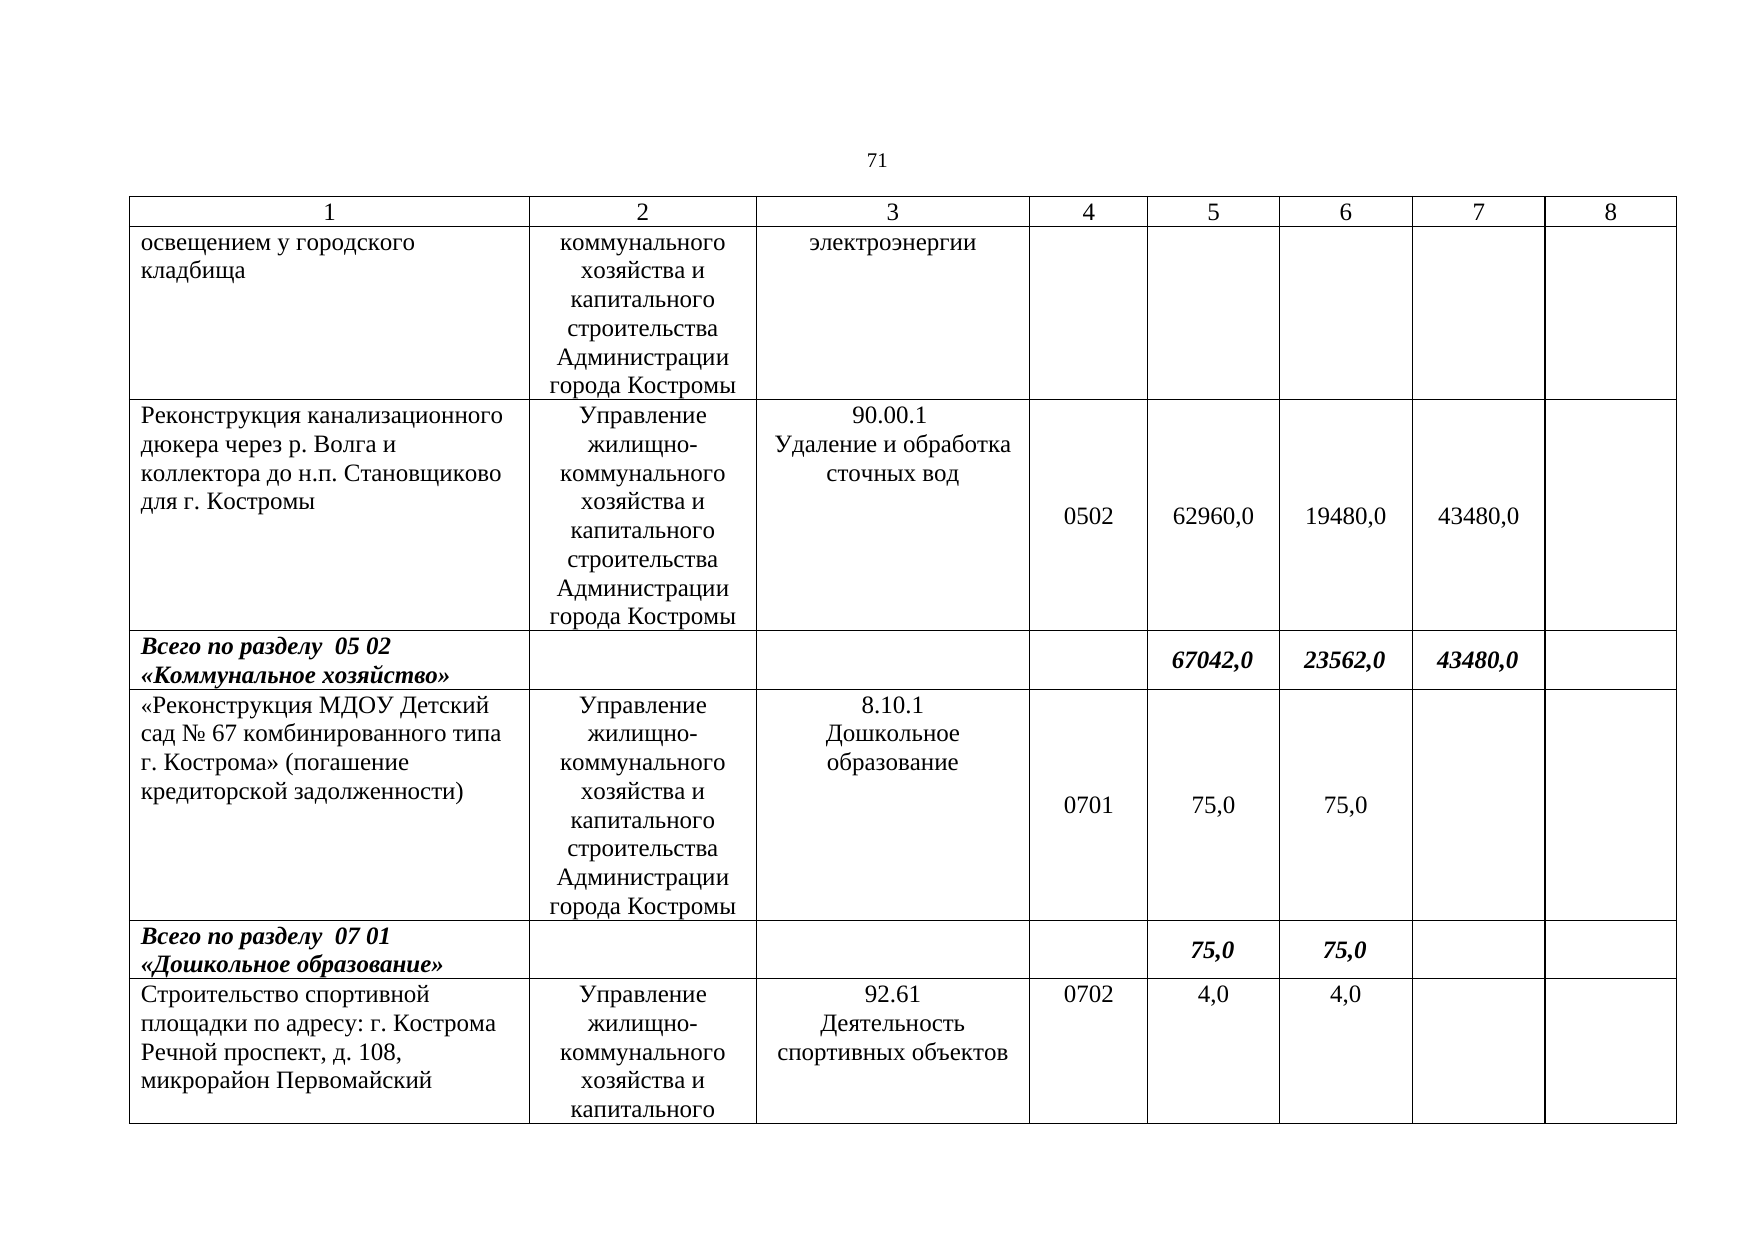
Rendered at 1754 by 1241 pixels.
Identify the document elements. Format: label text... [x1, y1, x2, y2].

table_cell Строительство спортивной площадки по адресу: г. Кострома Речной проспект, д. 108, микрорайон Первомайский [130, 979, 529, 1123]
table_cell [1546, 227, 1676, 399]
table_cell Реконструкция канализационного дюкера через р. Волга и коллектора до н.п. Становщиково для г. Костромы [130, 400, 529, 630]
table_cell 75,0 [1148, 690, 1279, 920]
table_cell [1546, 690, 1676, 920]
table_cell [1546, 631, 1676, 689]
table_cell [530, 921, 756, 978]
table_cell [1546, 979, 1676, 1123]
table_cell [1413, 921, 1544, 978]
table_cell коммунального хозяйства и капитального строительства Администрации города Костромы [530, 227, 756, 399]
table_cell Управление жилищно-коммунального хозяйства и капитального строительства Администрации города Костромы [530, 690, 756, 920]
table_cell [1546, 400, 1676, 630]
table_cell [530, 631, 756, 689]
table_cell «Реконструкция МДОУ Детский сад № 67 комбинированного типа г. Кострома» (погашение кредиторской задолженности) [130, 690, 529, 920]
table_cell 8.10.1 Дошкольное образование [757, 690, 1029, 920]
table_cell [757, 631, 1029, 689]
table_cell 0702 [1030, 979, 1147, 1123]
table_cell 90.00.1 Удаление и обработка сточных вод [757, 400, 1029, 630]
table_cell 4,0 [1148, 979, 1279, 1123]
table_cell 0502 [1030, 400, 1147, 630]
table_cell [1413, 227, 1544, 399]
table_cell [1030, 631, 1147, 689]
table_cell [1677, 399, 1722, 630]
table_cell [1030, 227, 1147, 399]
table_header 1 [130, 197, 529, 226]
table_cell Управление жилищно-коммунального хозяйства и капитального [530, 979, 756, 1123]
table_cell 43480,0 [1413, 631, 1544, 689]
table_cell 43480,0 [1413, 400, 1544, 630]
table_cell 23562,0 [1280, 631, 1412, 689]
table_cell 62960,0 [1148, 400, 1279, 630]
table_cell [1677, 920, 1722, 978]
table_cell [1413, 690, 1544, 920]
table_header 8 [1546, 197, 1676, 226]
table_cell электроэнергии [757, 227, 1029, 399]
table_cell 92.61 Деятельность спортивных объектов [757, 979, 1029, 1123]
table_cell 19480,0 [1280, 400, 1412, 630]
table_cell 75,0 [1280, 690, 1412, 920]
table_cell [1677, 226, 1722, 399]
table_cell 67042,0 [1148, 631, 1279, 689]
table_header [1677, 196, 1722, 226]
table_cell [1677, 630, 1722, 689]
table_cell [1148, 227, 1279, 399]
table_cell Всего по разделу 05 02 «Коммунальное хозяйство» [130, 631, 529, 689]
table_cell 75,0 [1148, 921, 1279, 978]
table_header 4 [1030, 197, 1147, 226]
table_cell освещением у городского кладбища [130, 227, 529, 399]
table_cell 0701 [1030, 690, 1147, 920]
table_cell 75,0 [1280, 921, 1412, 978]
table_cell 4,0 [1280, 979, 1412, 1123]
table_header 5 [1148, 197, 1279, 226]
table_cell [1030, 921, 1147, 978]
table_cell [1677, 689, 1722, 920]
table_cell [757, 921, 1029, 978]
table_cell [1546, 921, 1676, 978]
table_cell [1677, 978, 1722, 1123]
table_header 2 [530, 197, 756, 226]
table_cell [1280, 227, 1412, 399]
table_cell [1413, 979, 1544, 1123]
table_header 7 [1413, 197, 1544, 226]
table_cell Всего по разделу 07 01 «Дошкольное образование» [130, 921, 529, 978]
table_header 3 [757, 197, 1029, 226]
table_header 6 [1280, 197, 1412, 226]
table_cell Управление жилищно-коммунального хозяйства и капитального строительства Администрации города Костромы [530, 400, 756, 630]
